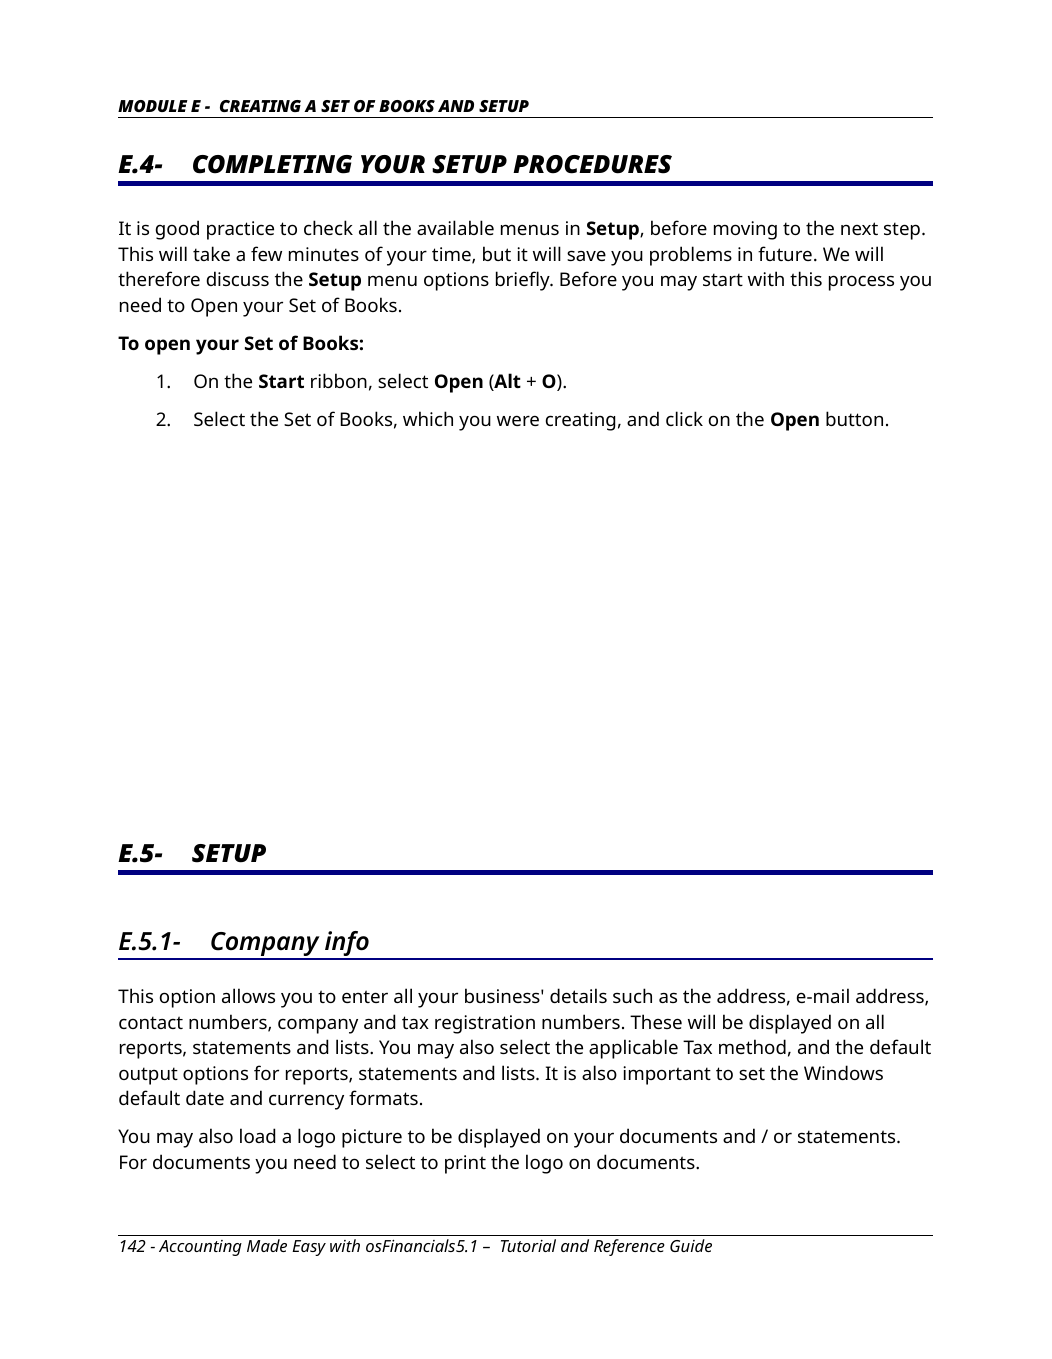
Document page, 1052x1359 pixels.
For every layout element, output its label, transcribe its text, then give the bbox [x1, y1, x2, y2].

text It is good practice to check all the available menus in Setup, before moving to the next step. This will take a few minutes of your time, but it will save you problems in future. We will therefore discuss the Setup menu options briefly. Before you may start with this process you need to Open your Set of Books. [118, 216, 933, 318]
list Select the Set of Books, which you were creating, and click on the Open button. [156, 406, 933, 432]
text This option allows you to enter all your business' details such as the address, e-mail address, contact numbers, company and tax registration numbers. These will be displayed on all reports, statements and lists. You may also select the applicable Tax method, and the default output options for reports, statements and lists. It is also important to set the Windows default date and currency formats. [118, 983, 933, 1111]
subtitle COMPLETING YOUR SETUP PROCEDURES [118, 147, 933, 181]
subtitle Company info [118, 924, 933, 958]
list On the Start ribbon, select Open (Alt + O). [156, 368, 933, 394]
text To open your Set of Books: [118, 330, 933, 356]
text You may also load a logo picture to be displayed on your documents and / or statements. For documents you need to select to print the logo on documents. [118, 1123, 933, 1174]
subtitle SETUP [118, 836, 933, 870]
